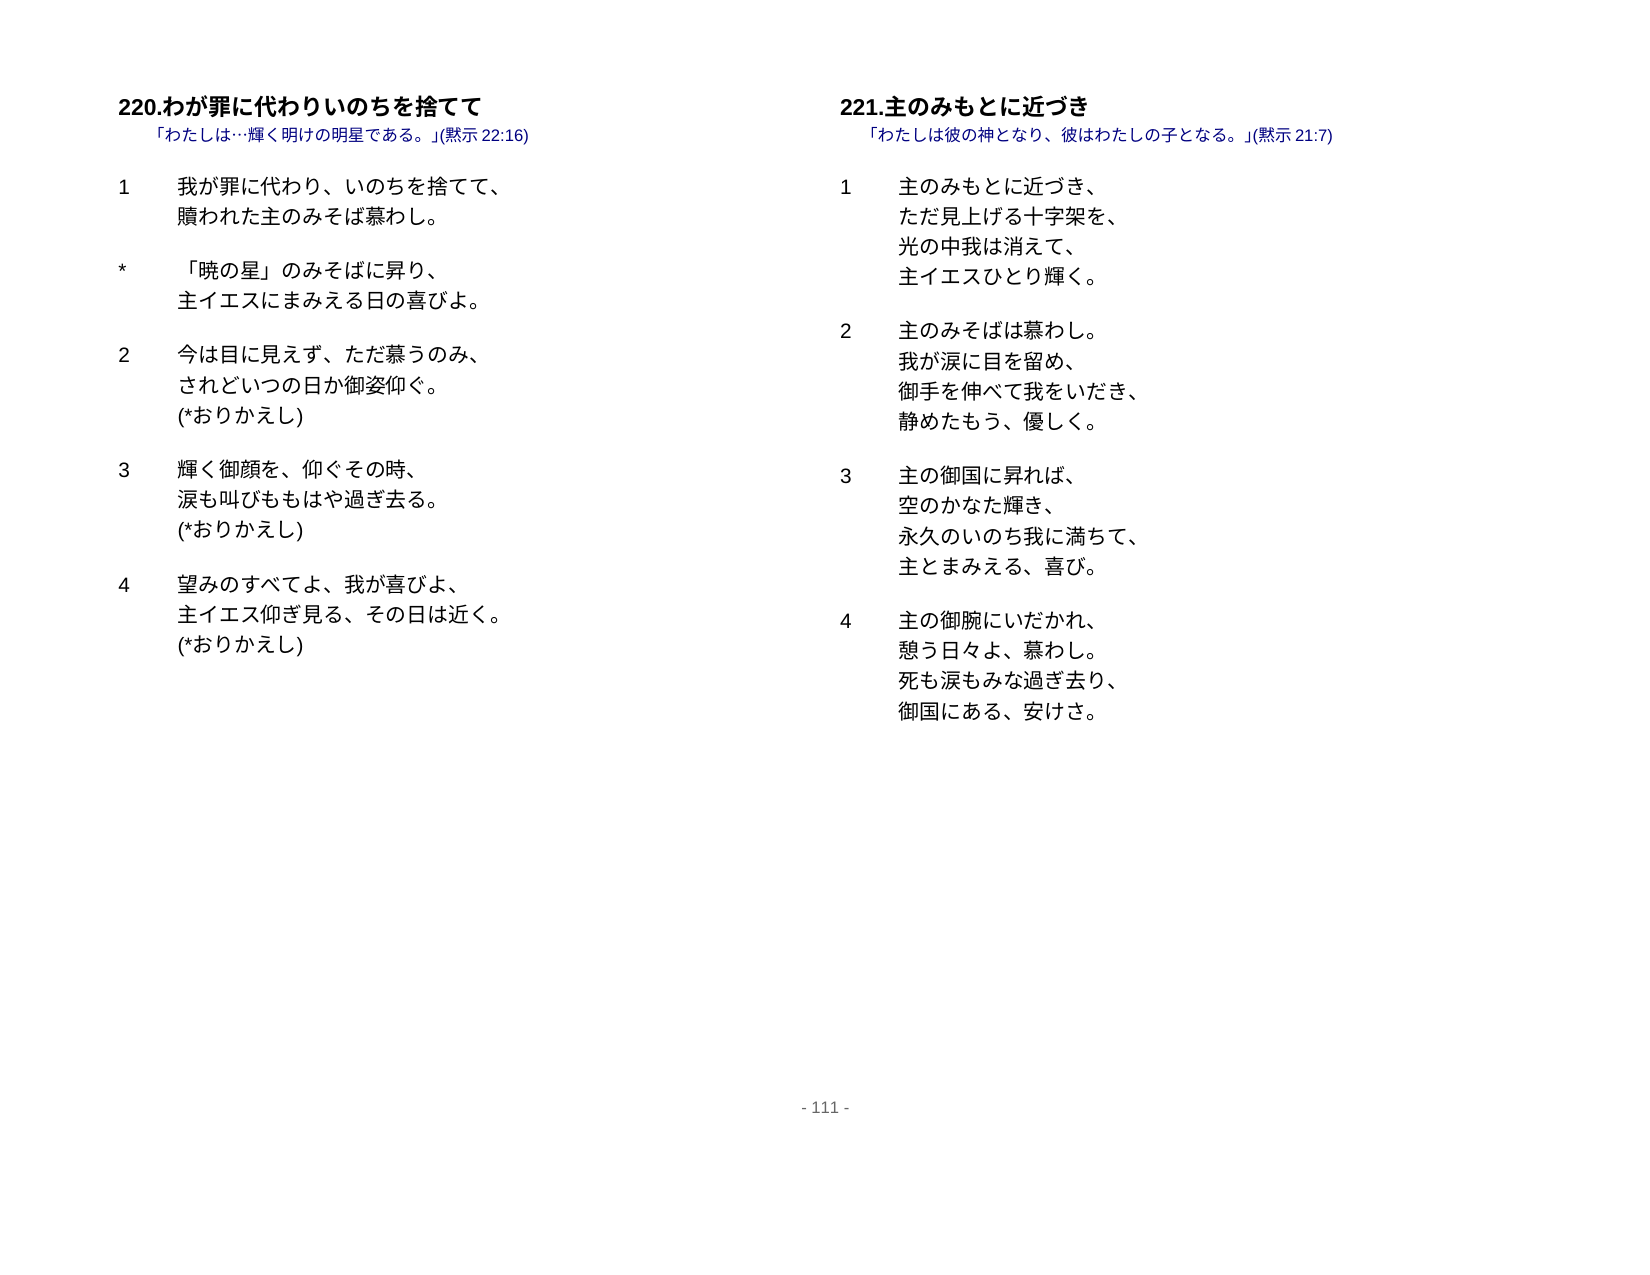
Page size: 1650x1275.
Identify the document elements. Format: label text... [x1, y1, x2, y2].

text 主イエス仰ぎ見る、その日は近く。 [118, 598, 810, 628]
text (*おりかえし) [118, 628, 810, 658]
text 主イエスひとり輝く。 [840, 261, 1532, 291]
title 220.わが罪に代わりいのちを捨てて [118, 88, 810, 122]
text (*おりかえし) [118, 514, 810, 544]
text 静めたもう、優しく。 [840, 405, 1532, 436]
text 空のかなた輝き、 [840, 490, 1532, 520]
text 死も涙もみな過ぎ去り、 [840, 665, 1532, 695]
text 贖われた主のみそば慕わし。 [118, 200, 810, 230]
text 2 今は目に見えず、ただ慕うのみ、 [118, 339, 810, 369]
text ただ見上げる十字架を、 [840, 200, 1532, 230]
text 我が涙に目を留め、 [840, 345, 1532, 375]
text 4 主の御腕にいだかれ、 [840, 604, 1532, 634]
text 光の中我は消えて、 [840, 230, 1532, 261]
text * 「暁の星」のみそばに昇り、 [118, 254, 810, 284]
text 憩う日々よ、慕わし。 [840, 634, 1532, 665]
text 永久のいのち我に満ちて、 [840, 520, 1532, 550]
text 2 主のみそばは慕わし。 [840, 315, 1532, 345]
text ｢わたしは彼の神となり、彼はわたしの子となる。｣(黙示21:7) [869, 122, 1532, 146]
text 涙も叫びももはや過ぎ去る。 [118, 483, 810, 514]
text 4 望みのすべてよ、我が喜びよ、 [118, 568, 810, 598]
text 「わたしは…輝く明けの明星である。｣(黙示22:16) [148, 122, 810, 146]
text 主とまみえる、喜び。 [840, 550, 1532, 580]
text 1 主のみもとに近づき、 [840, 170, 1532, 200]
text (*おりかえし) [118, 399, 810, 429]
title 221.主のみもとに近づき [840, 88, 1532, 122]
text 3 主の御国に昇れば、 [840, 459, 1532, 490]
text 御国にある、安けさ。 [840, 695, 1532, 725]
text 1 我が罪に代わり、いのちを捨てて、 [118, 170, 810, 200]
text されどいつの日か御姿仰ぐ。 [118, 369, 810, 399]
text 御手を伸べて我をいだき、 [840, 375, 1532, 405]
text 3 輝く御顔を、仰ぐその時、 [118, 453, 810, 483]
text 主イエスにまみえる日の喜びよ。 [118, 284, 810, 315]
